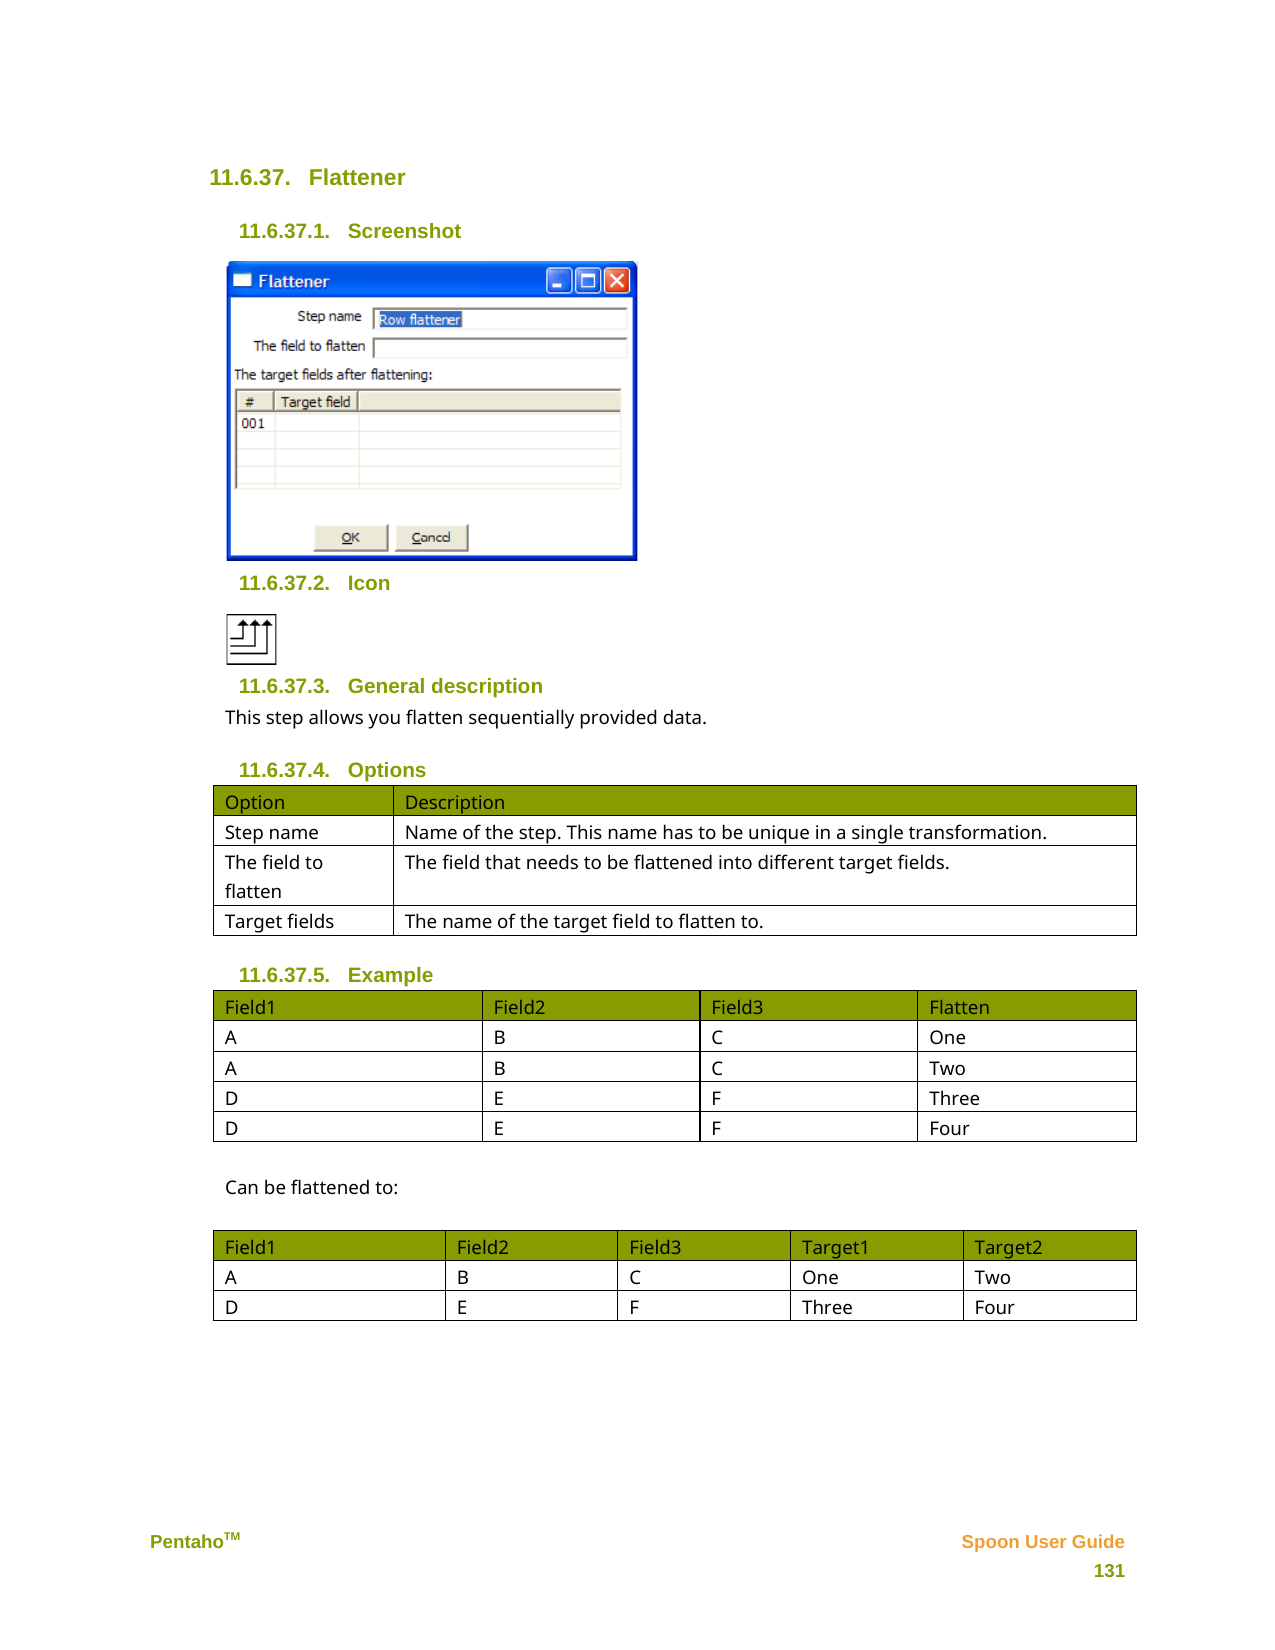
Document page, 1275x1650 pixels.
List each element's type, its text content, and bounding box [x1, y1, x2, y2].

table_cell E [483, 1112, 699, 1141]
subtitle Screenshot [239, 211, 1125, 246]
table_cell F [701, 1112, 917, 1141]
subtitle Icon [239, 264, 1125, 597]
subtitle Example [239, 955, 1125, 989]
table_cell Target fields [214, 906, 393, 935]
table_header Target2 [964, 1231, 1136, 1260]
table_cell Step name [214, 816, 393, 845]
table_cell Two [918, 1052, 1136, 1081]
table_cell Four [918, 1112, 1136, 1141]
table_cell B [483, 1021, 699, 1051]
picture [226, 614, 277, 665]
text This step allows you flatten sequentially provided data. [225, 701, 1125, 731]
table_cell D [214, 1082, 482, 1111]
table_header Option [214, 786, 393, 815]
table_cell B [483, 1052, 699, 1081]
table_cell A [214, 1021, 482, 1051]
table_cell One [791, 1261, 963, 1290]
table_cell Four [964, 1291, 1136, 1320]
table_cell One [918, 1021, 1136, 1051]
table_cell D [214, 1291, 445, 1320]
table_header Target1 [791, 1231, 963, 1260]
table_cell The field that needs to be flattened into different target fields. [394, 846, 1136, 904]
text Can be flattened to: [225, 1171, 1125, 1201]
table_header Description [394, 786, 1136, 815]
subtitle Flattener [209, 157, 1125, 192]
table_cell The name of the target field to flatten to. [394, 906, 1136, 935]
table_cell A [214, 1052, 482, 1081]
table_header Field1 [214, 991, 482, 1020]
table_cell Three [918, 1082, 1136, 1111]
table_header Field3 [701, 991, 917, 1020]
table_cell E [483, 1082, 699, 1111]
table_cell The field to flatten [214, 846, 393, 904]
table_cell F [618, 1291, 790, 1320]
table_cell C [701, 1052, 917, 1081]
table_header Flatten [918, 991, 1136, 1020]
table_cell D [214, 1112, 482, 1141]
table_header Field2 [446, 1231, 617, 1260]
table_cell Two [964, 1261, 1136, 1290]
subtitle Options [239, 749, 1125, 784]
table_cell C [618, 1261, 790, 1290]
table_header Field3 [618, 1231, 790, 1260]
table_cell B [446, 1261, 617, 1290]
table_header Field2 [483, 991, 699, 1020]
table_cell A [214, 1261, 445, 1290]
table_cell E [446, 1291, 617, 1320]
subtitle General description [239, 671, 1125, 701]
table_cell F [701, 1082, 917, 1111]
table_cell C [701, 1021, 917, 1051]
table_cell Name of the step. This name has to be unique in a single transformation. [394, 816, 1136, 845]
table_header Field1 [214, 1231, 445, 1260]
table_cell Three [791, 1291, 963, 1320]
